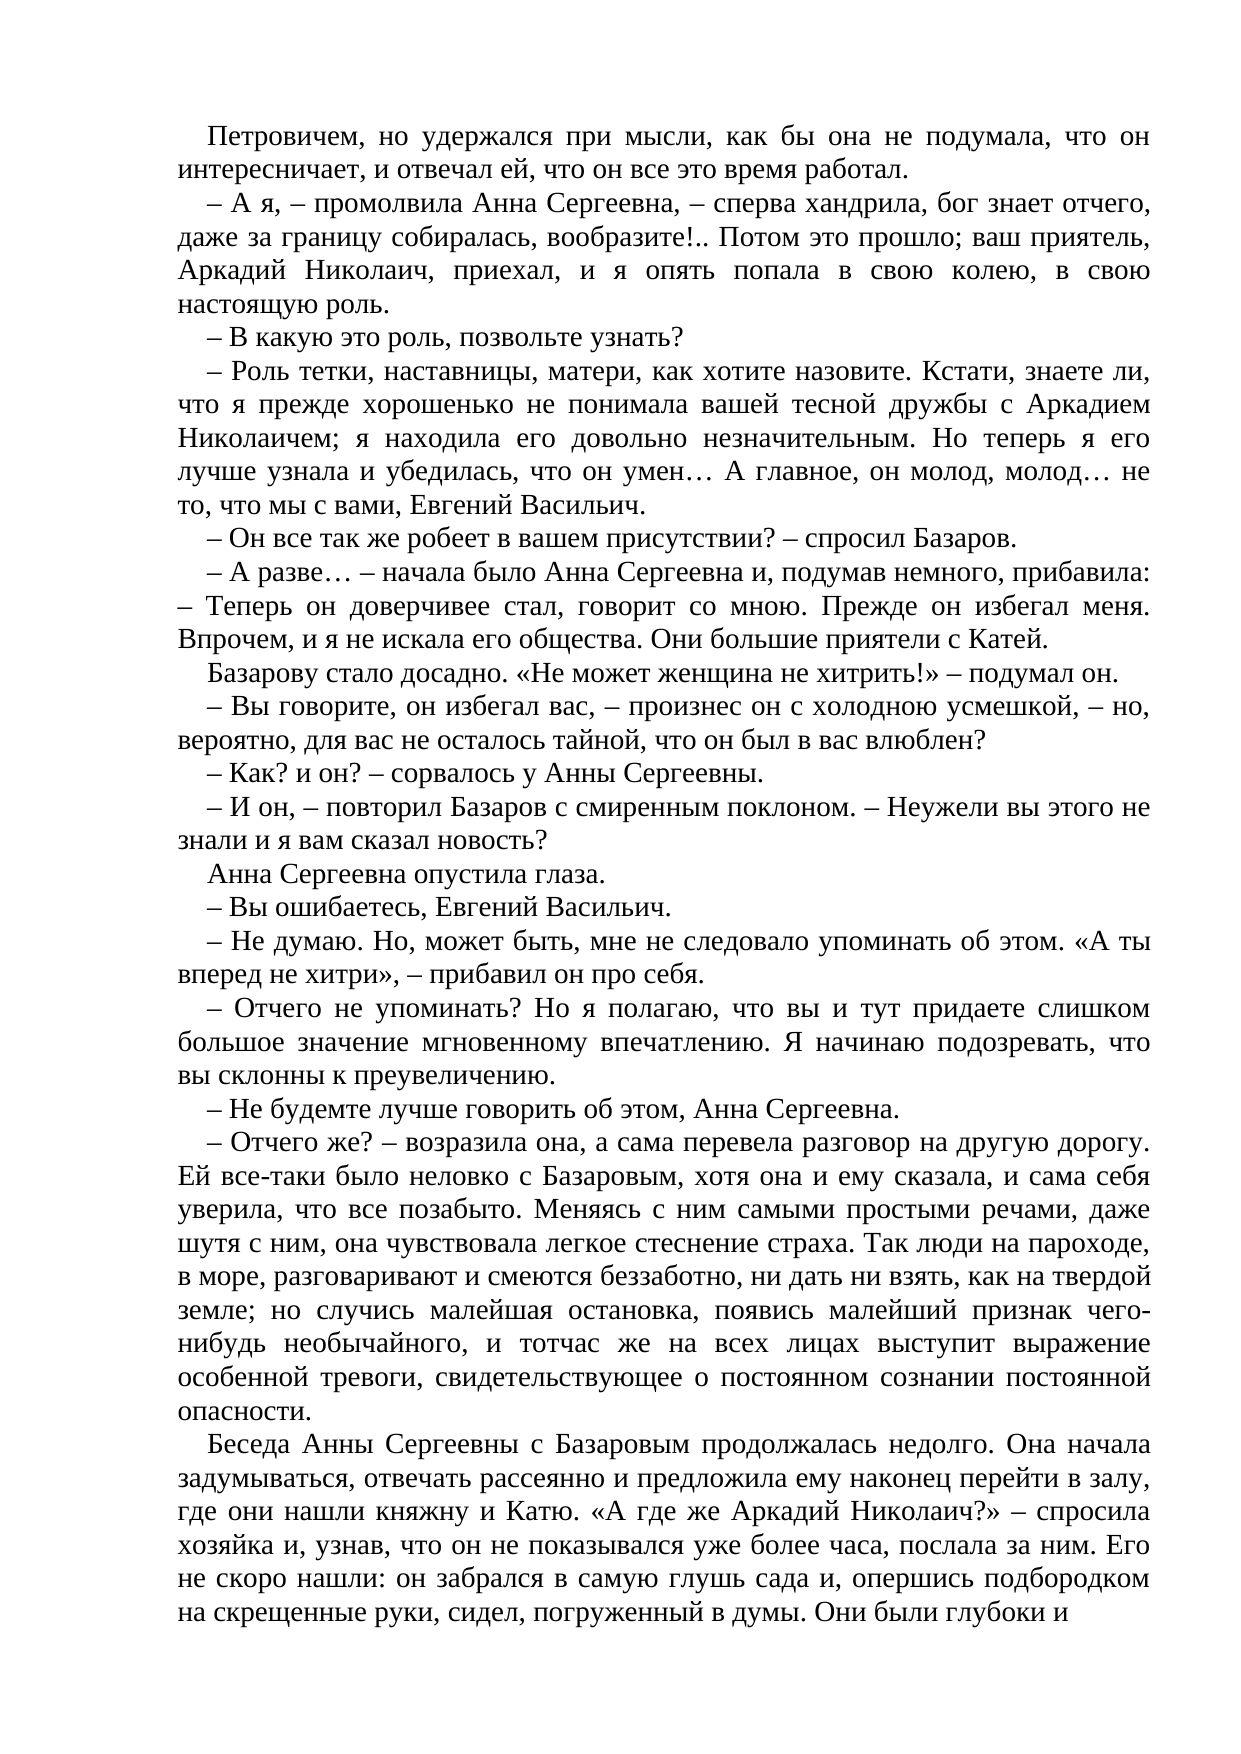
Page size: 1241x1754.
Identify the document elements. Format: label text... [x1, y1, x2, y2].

text – Как? и он? – сорвалось у Анны Сергеевны. [177, 755, 1152, 789]
text – Вы говорите, он избегал вас, – произнес он с холодною усмешкой, – но, вероятно, для вас не осталось тайной, что он был в вас влюблен? [177, 688, 1152, 755]
text – Он все так же робеет в вашем присутствии? – спросил Базаров. [177, 521, 1152, 554]
text Петровичем, но удержался при мысли, как бы она не подумала, что он интересничает, и отвечал ей, что он все это время работал. [177, 118, 1152, 185]
text – Отчего же? – возразила она, а сама перевела разговор на другую дорогу. Ей все-таки было неловко с Базаровым, хотя она и ему сказала, и сама себя уверила, что все позабыто. Меняясь с ним самыми простыми речами, даже шутя с ним, она чувствовала легкое стеснение страха. Так люди на пароходе, в море, разговаривают и смеются беззаботно, ни дать ни взять, как на твердой земле; но случись малейшая остановка, появись малейший признак чего-нибудь необычайного, и тотчас же на всех лицах выступит выражение особенной тревоги, свидетельствующее о постоянном сознании постоянной опасности. [177, 1124, 1152, 1426]
text – И он, – повторил Базаров с смиренным поклоном. – Неужели вы этого не знали и я вам сказал новость? [177, 789, 1152, 856]
text – Вы ошибаетесь, Евгений Васильич. [177, 889, 1152, 923]
text – А я, – промолвила Анна Сергеевна, – сперва хандрила, бог знает отчего, даже за границу собиралась, вообразите!.. Потом это прошло; ваш приятель, Аркадий Николаич, приехал, и я опять попала в свою колею, в свою настоящую роль. [177, 185, 1152, 319]
text – В какую это роль, позвольте узнать? [177, 319, 1152, 353]
text – Не думаю. Но, может быть, мне не следовало упоминать об этом. «А ты вперед не хитри», – прибавил он про себя. [177, 923, 1152, 990]
text – Не будемте лучше говорить об этом, Анна Сергеевна. [177, 1091, 1152, 1124]
text – Отчего не упоминать? Но я полагаю, что вы и тут придаете слишком большое значение мгновенному впечатлению. Я начинаю подозревать, что вы склонны к преувеличению. [177, 990, 1152, 1091]
text – А разве… – начала было Анна Сергеевна и, подумав немного, прибавила: – Теперь он доверчивее стал, говорит со мною. Прежде он избегал меня. Впрочем, и я не искала его общества. Они большие приятели с Катей. [177, 554, 1152, 655]
text Беседа Анны Сергеевны с Базаровым продолжалась недолго. Она начала задумываться, отвечать рассеянно и предложила ему наконец перейти в залу, где они нашли княжну и Катю. «А где же Аркадий Николаич?» – спросила хозяйка и, узнав, что он не показывался уже более часа, послала за ним. Его не скоро нашли: он забрался в самую глушь сада и, опершись подбородком на скрещенные руки, сидел, погруженный в думы. Они были глубоки и [177, 1426, 1152, 1627]
text Анна Сергеевна опустила глаза. [177, 856, 1152, 889]
text – Роль тетки, наставницы, матери, как хотите назовите. Кстати, знаете ли, что я прежде хорошенько не понимала вашей тесной дружбы с Аркадием Николаичем; я находила его довольно незначительным. Но теперь я его лучше узнала и убедилась, что он умен… А главное, он молод, молод… не то, что мы с вами, Евгений Васильич. [177, 353, 1152, 521]
text Базарову стало досадно. «Не может женщина не хитрить!» – подумал он. [177, 655, 1152, 688]
